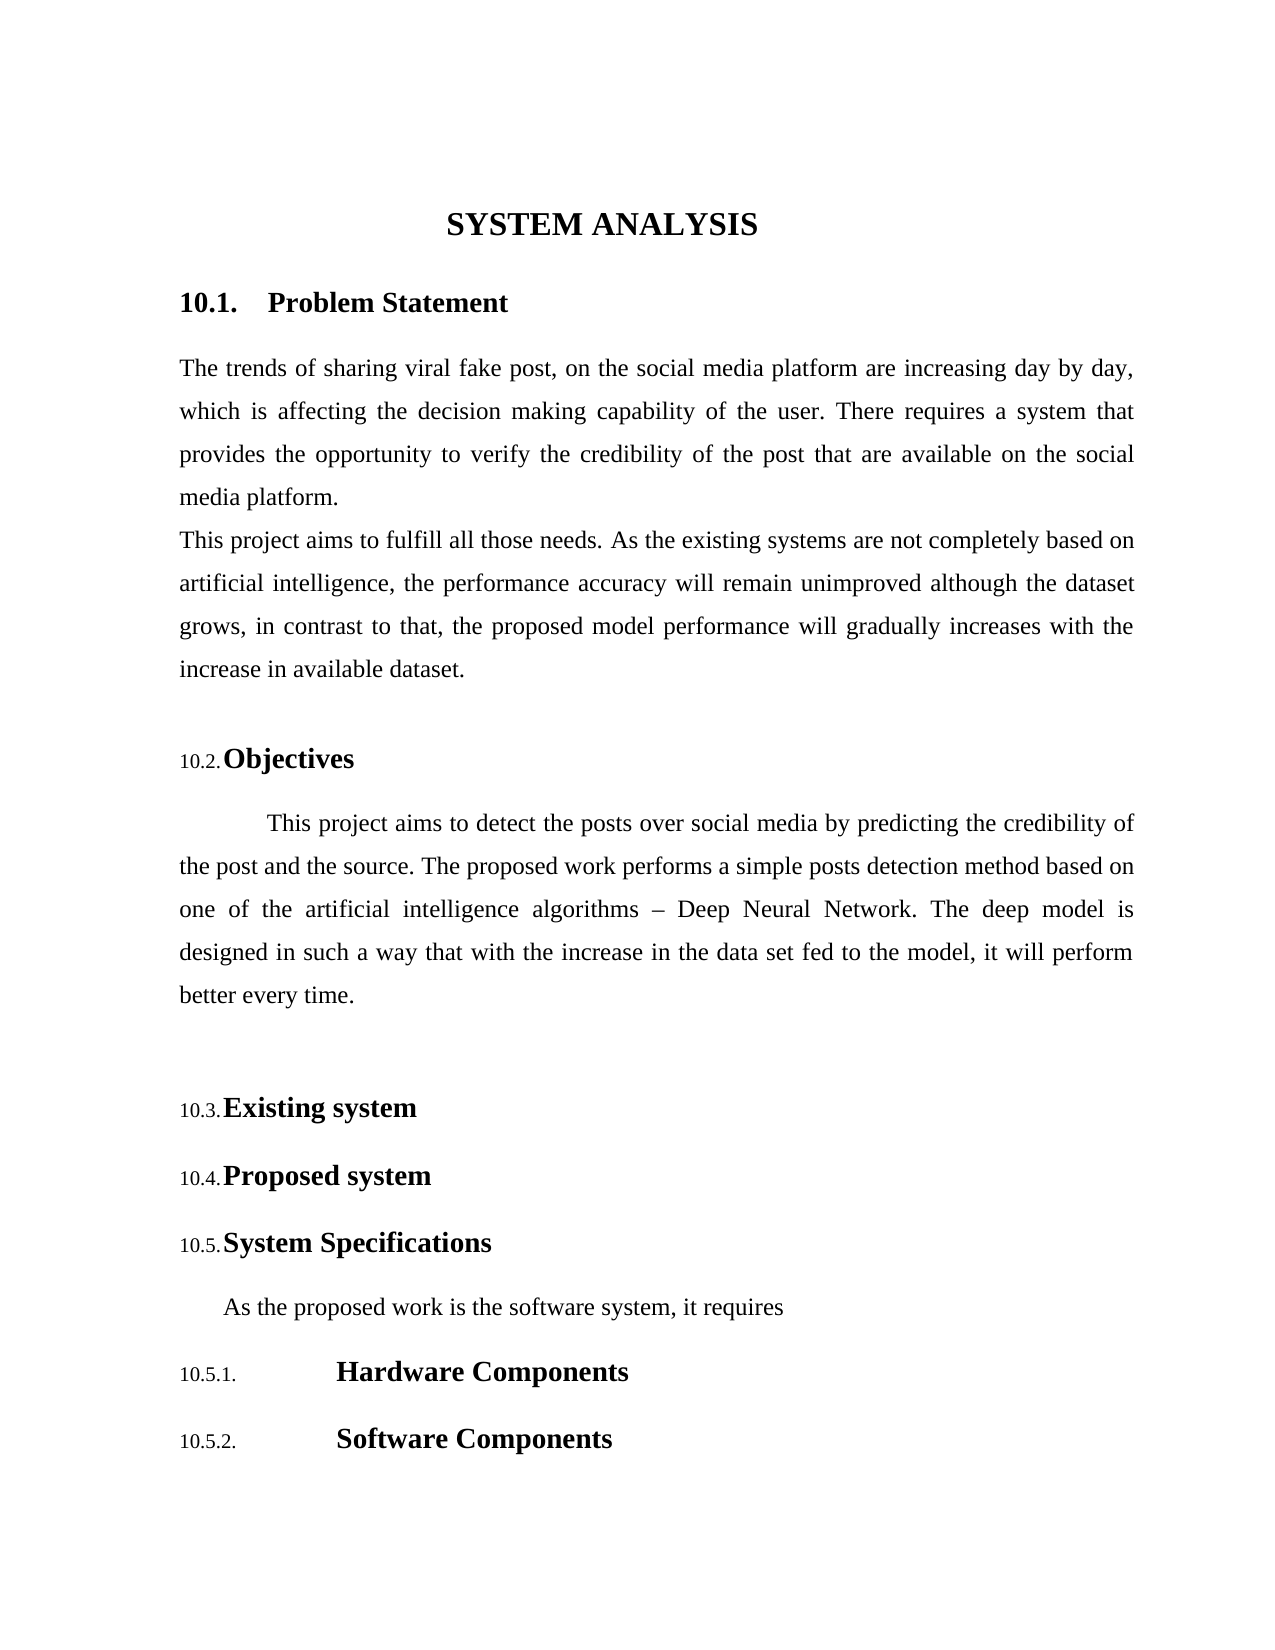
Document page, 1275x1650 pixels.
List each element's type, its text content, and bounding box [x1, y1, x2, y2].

text SYSTEM ANALYSIS [179, 204, 850, 242]
list Objectives [179, 741, 1135, 774]
list Proposed system [179, 1158, 1135, 1191]
list Existing system [179, 1091, 1135, 1124]
text As the proposed work is the software system, it requires [179, 1292, 1135, 1321]
list Software Components [179, 1421, 1135, 1455]
text This project aims to fulfill all those needs. As the existing systems are not completely based on artificial intelligence, the performance accuracy will remain unimproved although the dataset grows, in contrast to that, the proposed model performance will gradually increases with the increase in available dataset. [179, 525, 1135, 683]
text This project aims to detect the posts over social media by predicting the credibility of the post and the source. The proposed work performs a simple posts detection method based on one of the artificial intelligence algorithms – Deep Neural Network. The deep model is designed in such a way that with the increase in the data set fed to the model, it will perform better every time. [179, 808, 1135, 1009]
list Problem Statement [179, 286, 1135, 319]
list System Specifications [179, 1225, 1135, 1258]
list Hardware Components [179, 1354, 1135, 1388]
text The trends of sharing viral fake post, on the social media platform are increasing day by day, which is affecting the decision making capability of the user. There requires a system that provides the opportunity to verify the credibility of the post that are available on the social media platform. [179, 353, 1135, 511]
